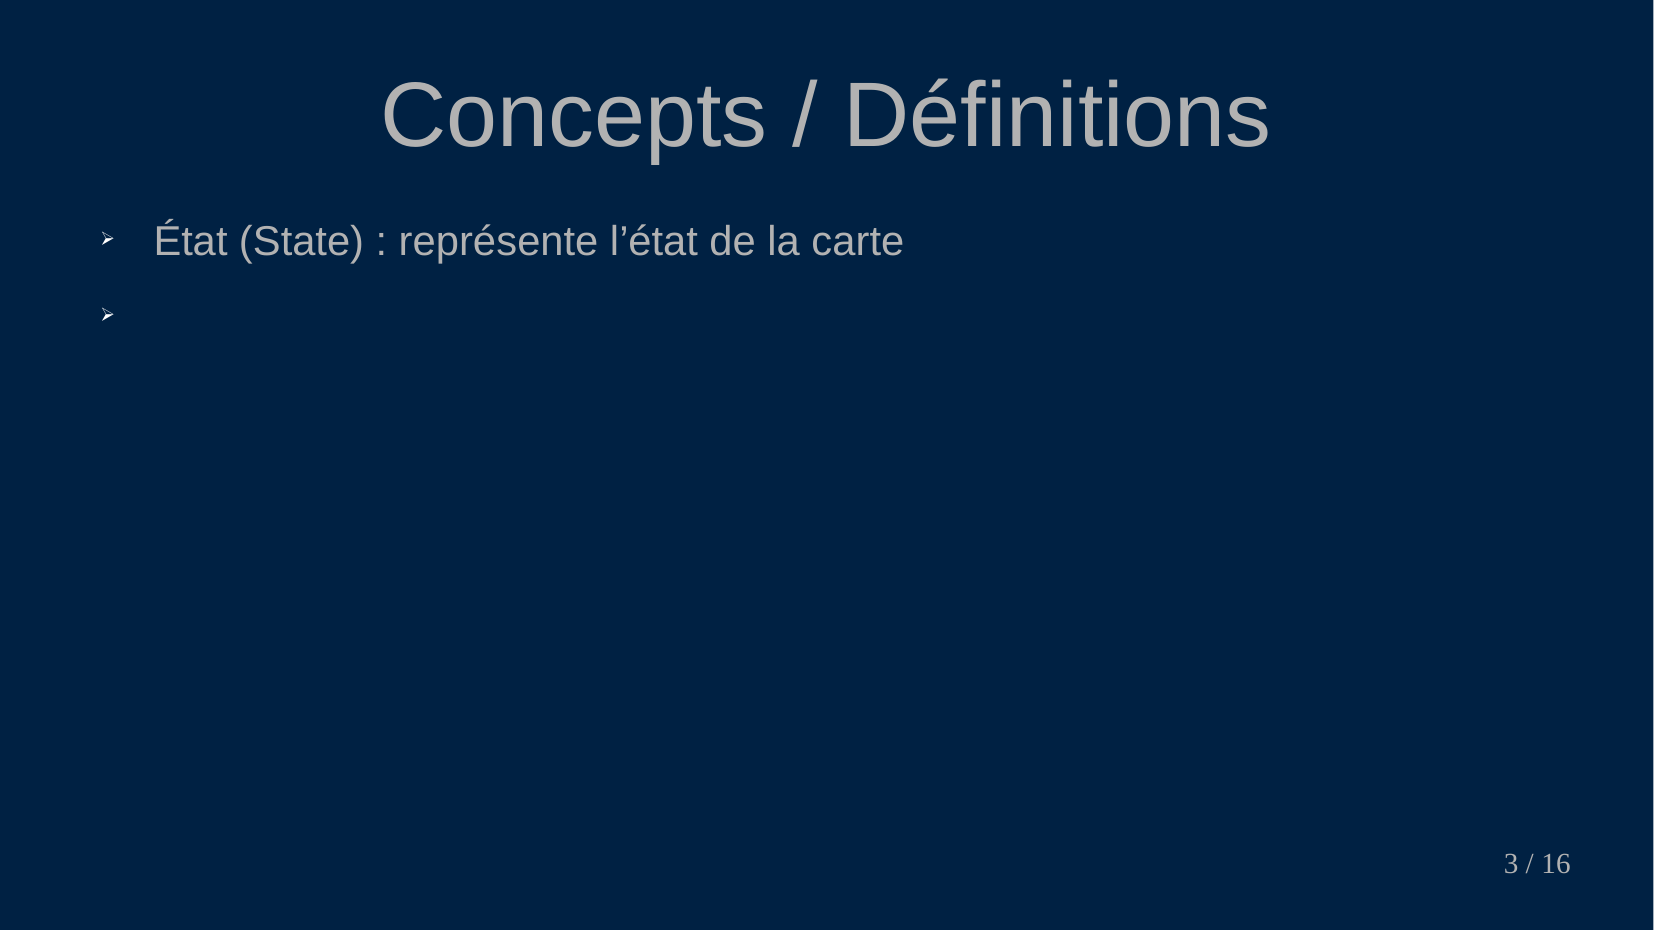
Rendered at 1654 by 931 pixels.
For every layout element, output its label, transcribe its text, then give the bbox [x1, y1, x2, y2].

list État (State) : représente l’état de la carte [82, 217, 1571, 758]
title Concepts / Définitions [82, 37, 1571, 193]
